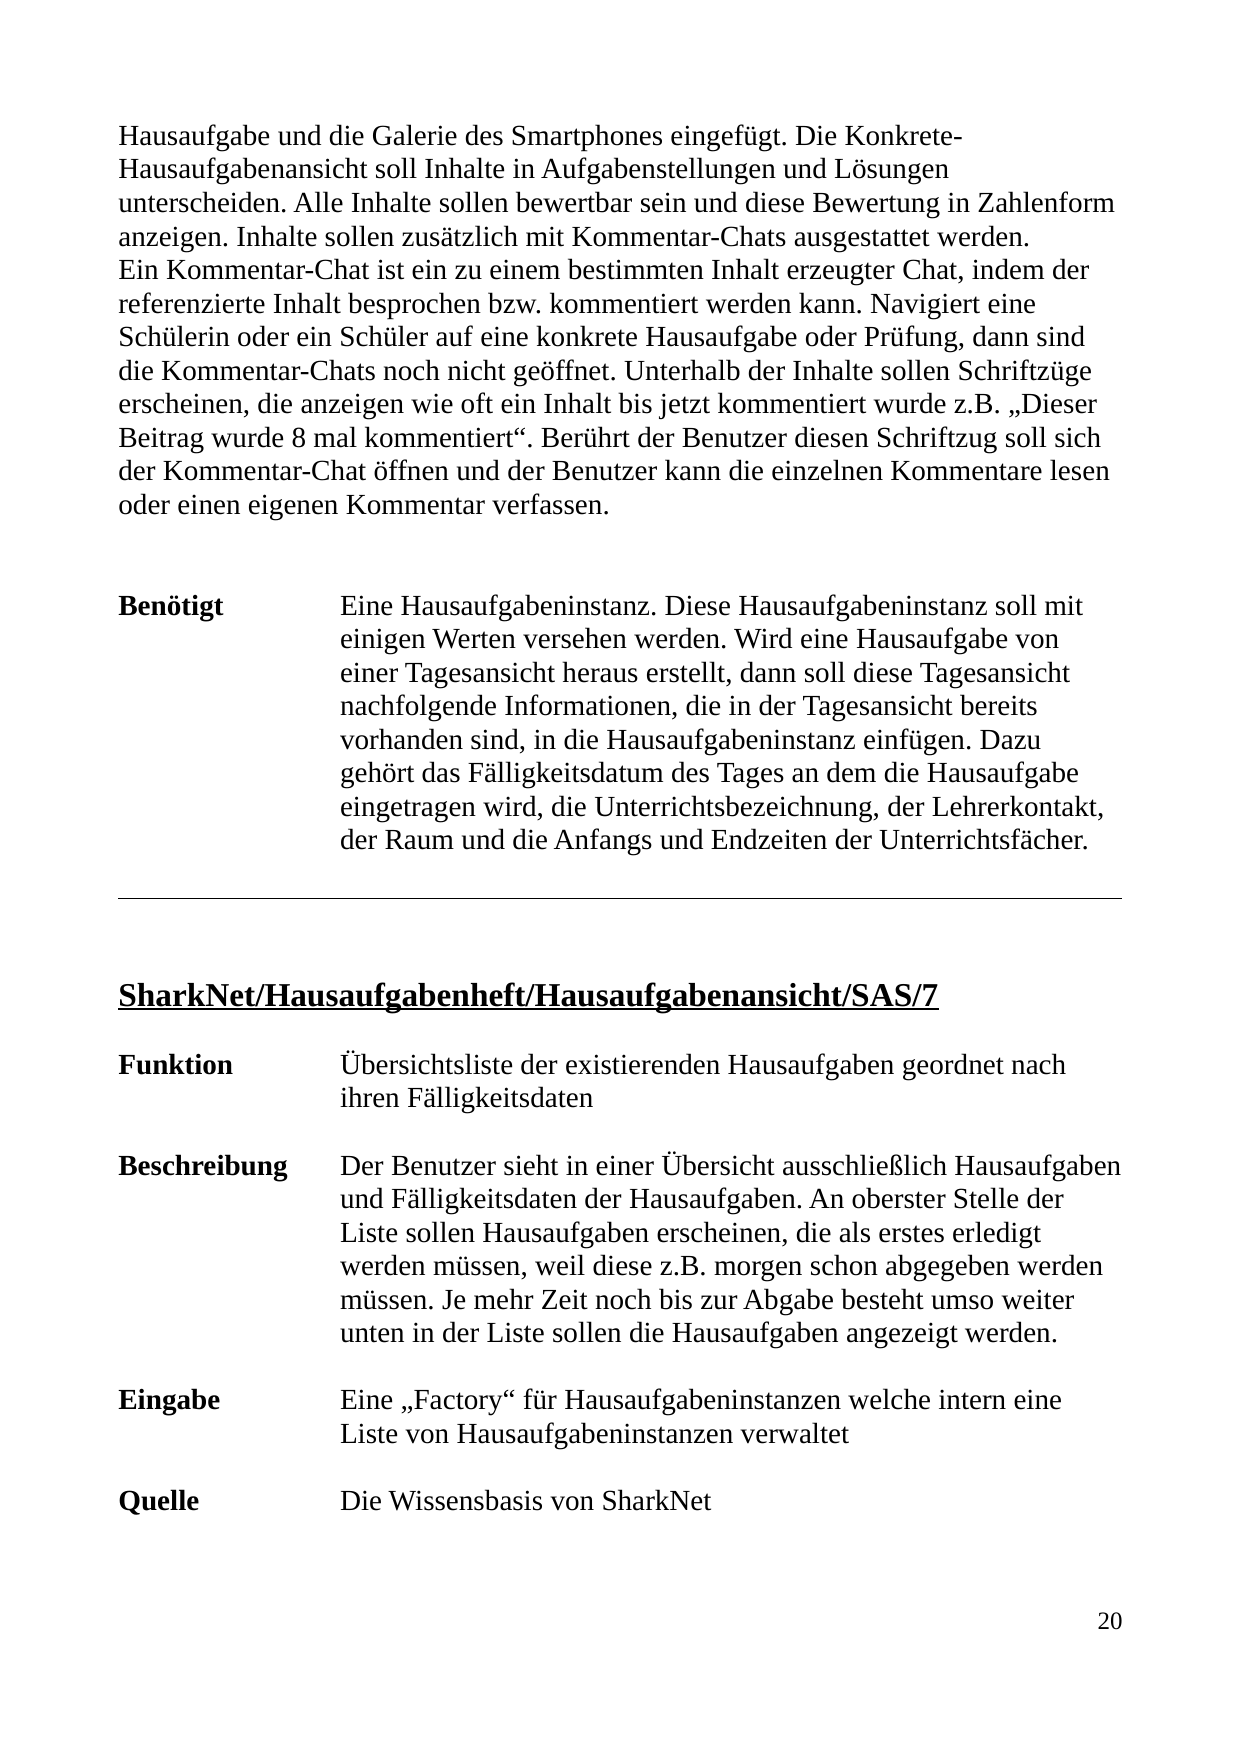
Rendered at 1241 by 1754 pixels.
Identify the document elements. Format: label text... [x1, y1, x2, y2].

text Beschreibung Der Benutzer sieht in einer Übersicht ausschließlich Hausaufgaben und Fälligkeitsdaten der Hausaufgaben. An oberster Stelle der Liste sollen Hausaufgaben erscheinen, die als erstes erledigt werden müssen, weil diese z.B. morgen schon abgegeben werden müssen. Je mehr Zeit noch bis zur Abgabe besteht umso weiter unten in der Liste sollen die Hausaufgaben angezeigt werden. [118, 1148, 1122, 1349]
text Hausaufgabe und die Galerie des Smartphones eingefügt. Die Konkrete-Hausaufgabenansicht soll Inhalte in Aufgabenstellungen und Lösungen unterscheiden. Alle Inhalte sollen bewertbar sein und diese Bewertung in Zahlenform anzeigen. Inhalte sollen zusätzlich mit Kommentar-Chats ausgestattet werden. [118, 118, 1122, 252]
text Eingabe Eine „Factory“ für Hausaufgabeninstanzen welche intern eine Liste von Hausaufgabeninstanzen verwaltet [118, 1382, 1122, 1449]
text Ein Kommentar-Chat ist ein zu einem bestimmten Inhalt erzeugter Chat, indem der referenzierte Inhalt besprochen bzw. kommentiert werden kann. Navigiert eine Schülerin oder ein Schüler auf eine konkrete Hausaufgabe oder Prüfung, dann sind die Kommentar-Chats noch nicht geöffnet. Unterhalb der Inhalte sollen Schriftzüge erscheinen, die anzeigen wie oft ein Inhalt bis jetzt kommentiert wurde z.B. „Dieser Beitrag wurde 8 mal kommentiert“. Berührt der Benutzer diesen Schriftzug soll sich der Kommentar-Chat öffnen und der Benutzer kann die einzelnen Kommentare lesen oder einen eigenen Kommentar verfassen. [118, 252, 1122, 521]
text SharkNet/Hausaufgabenheft/Hausaufgabenansicht/SAS/7 [118, 975, 1122, 1013]
text Quelle Die Wissensbasis von SharkNet [118, 1483, 1122, 1517]
text Benötigt Eine Hausaufgabeninstanz. Diese Hausaufgabeninstanz soll mit einigen Werten versehen werden. Wird eine Hausaufgabe von einer Tagesansicht heraus erstellt, dann soll diese Tagesansicht nachfolgende Informationen, die in der Tagesansicht bereits vorhanden sind, in die Hausaufgabeninstanz einfügen. Dazu gehört das Fälligkeitsdatum des Tages an dem die Hausaufgabe eingetragen wird, die Unterrichtsbezeichnung, der Lehrerkontakt, der Raum und die Anfangs und Endzeiten der Unterrichtsfächer. [118, 588, 1122, 856]
text Funktion Übersichtsliste der existierenden Hausaufgaben geordnet nach ihren Fälligkeitsdaten [118, 1047, 1122, 1114]
